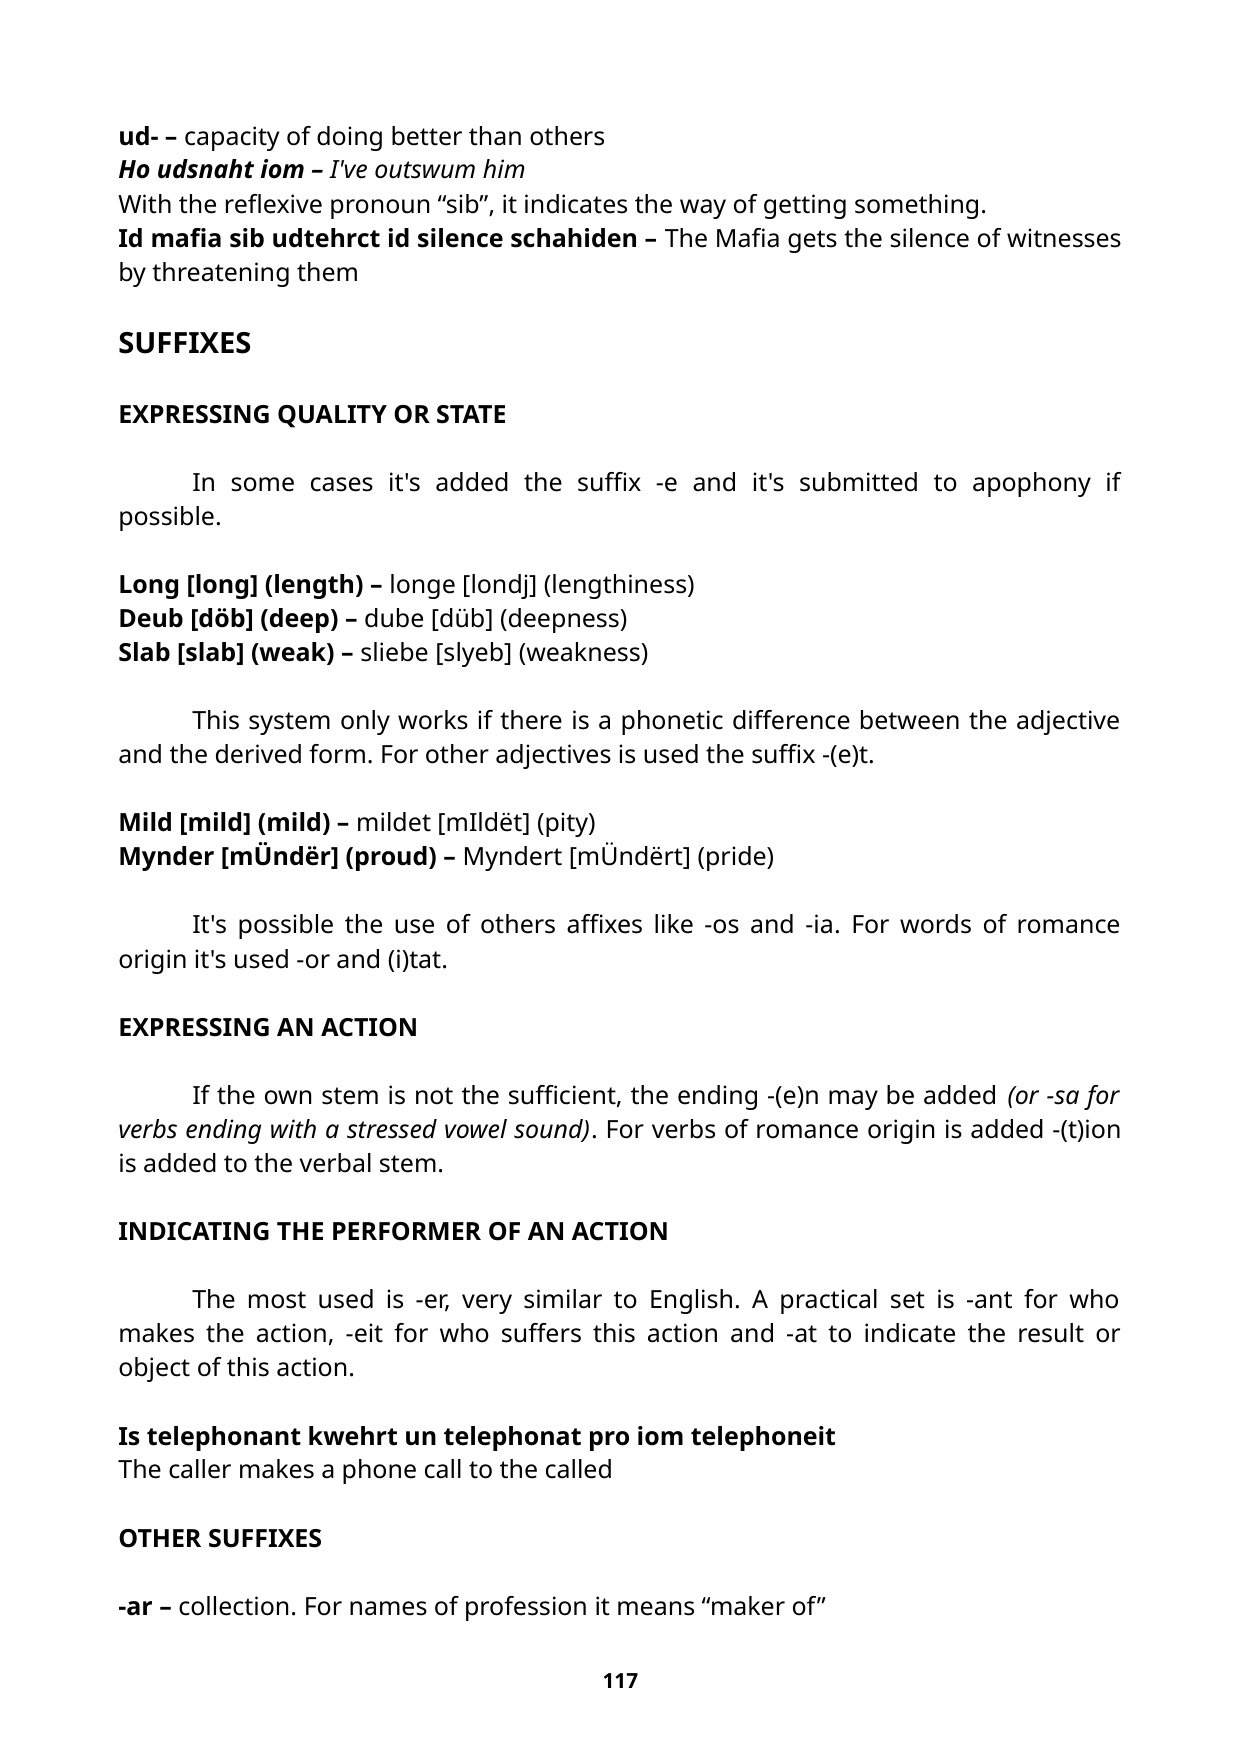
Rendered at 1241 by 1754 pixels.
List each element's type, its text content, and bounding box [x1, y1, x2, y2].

text The caller makes a phone call to the called [118, 1452, 1122, 1486]
subtitle INDICATING THE PERFORMER OF AN ACTION [118, 1214, 1122, 1248]
text Ho udsnaht iom – I've outswum him [118, 152, 1122, 186]
text Is telephonant kwehrt un telephonat pro iom telephoneit [118, 1418, 1122, 1452]
subtitle EXPRESSING AN ACTION [118, 1009, 1122, 1043]
text If the own stem is not the sufficient, the ending -(e)n may be added (or -sa for verbs ending with a stressed vowel sound). For verbs of romance origin is added -(t)ion is added to the verbal stem. [118, 1077, 1122, 1180]
text Long [long] (length) – longe [londj] (lengthiness) [118, 567, 1122, 601]
subtitle OTHER SUFFIXES [118, 1520, 1122, 1554]
text With the reflexive pronoun “sib”, it indicates the way of getting something. [118, 186, 1122, 220]
text Deub [döb] (deep) – dube [düb] (deepness) [118, 601, 1122, 635]
text Slab [slab] (weak) – sliebe [slyeb] (weakness) [118, 635, 1122, 669]
text Id mafia sib udtehrct id silence schahiden – The Mafia gets the silence of witnesses by threatening them [118, 220, 1122, 288]
text -ar – collection. For names of profession it means “maker of” [118, 1588, 1122, 1622]
subtitle EXPRESSING QUALITY OR STATE [118, 396, 1122, 430]
text Mild [mild] (mild) – mildet [mIldët] (pity) [118, 805, 1122, 839]
text Mynder [mÜndër] (proud) – Myndert [mÜndërt] (pride) [118, 839, 1122, 873]
text The most used is -er, very similar to English. A practical set is -ant for who makes the action, -eit for who suffers this action and -at to indicate the result or object of this action. [118, 1282, 1122, 1384]
subtitle SUFFIXES [118, 322, 1122, 362]
text ud- – capacity of doing better than others [118, 118, 1122, 152]
text It's possible the use of others affixes like -os and -ia. For words of romance origin it's used -or and (i)tat. [118, 907, 1122, 975]
text This system only works if there is a phonetic difference between the adjective and the derived form. For other adjectives is used the suffix -(e)t. [118, 703, 1122, 771]
text In some cases it's added the suffix -e and it's submitted to apophony if possible. [118, 464, 1122, 532]
